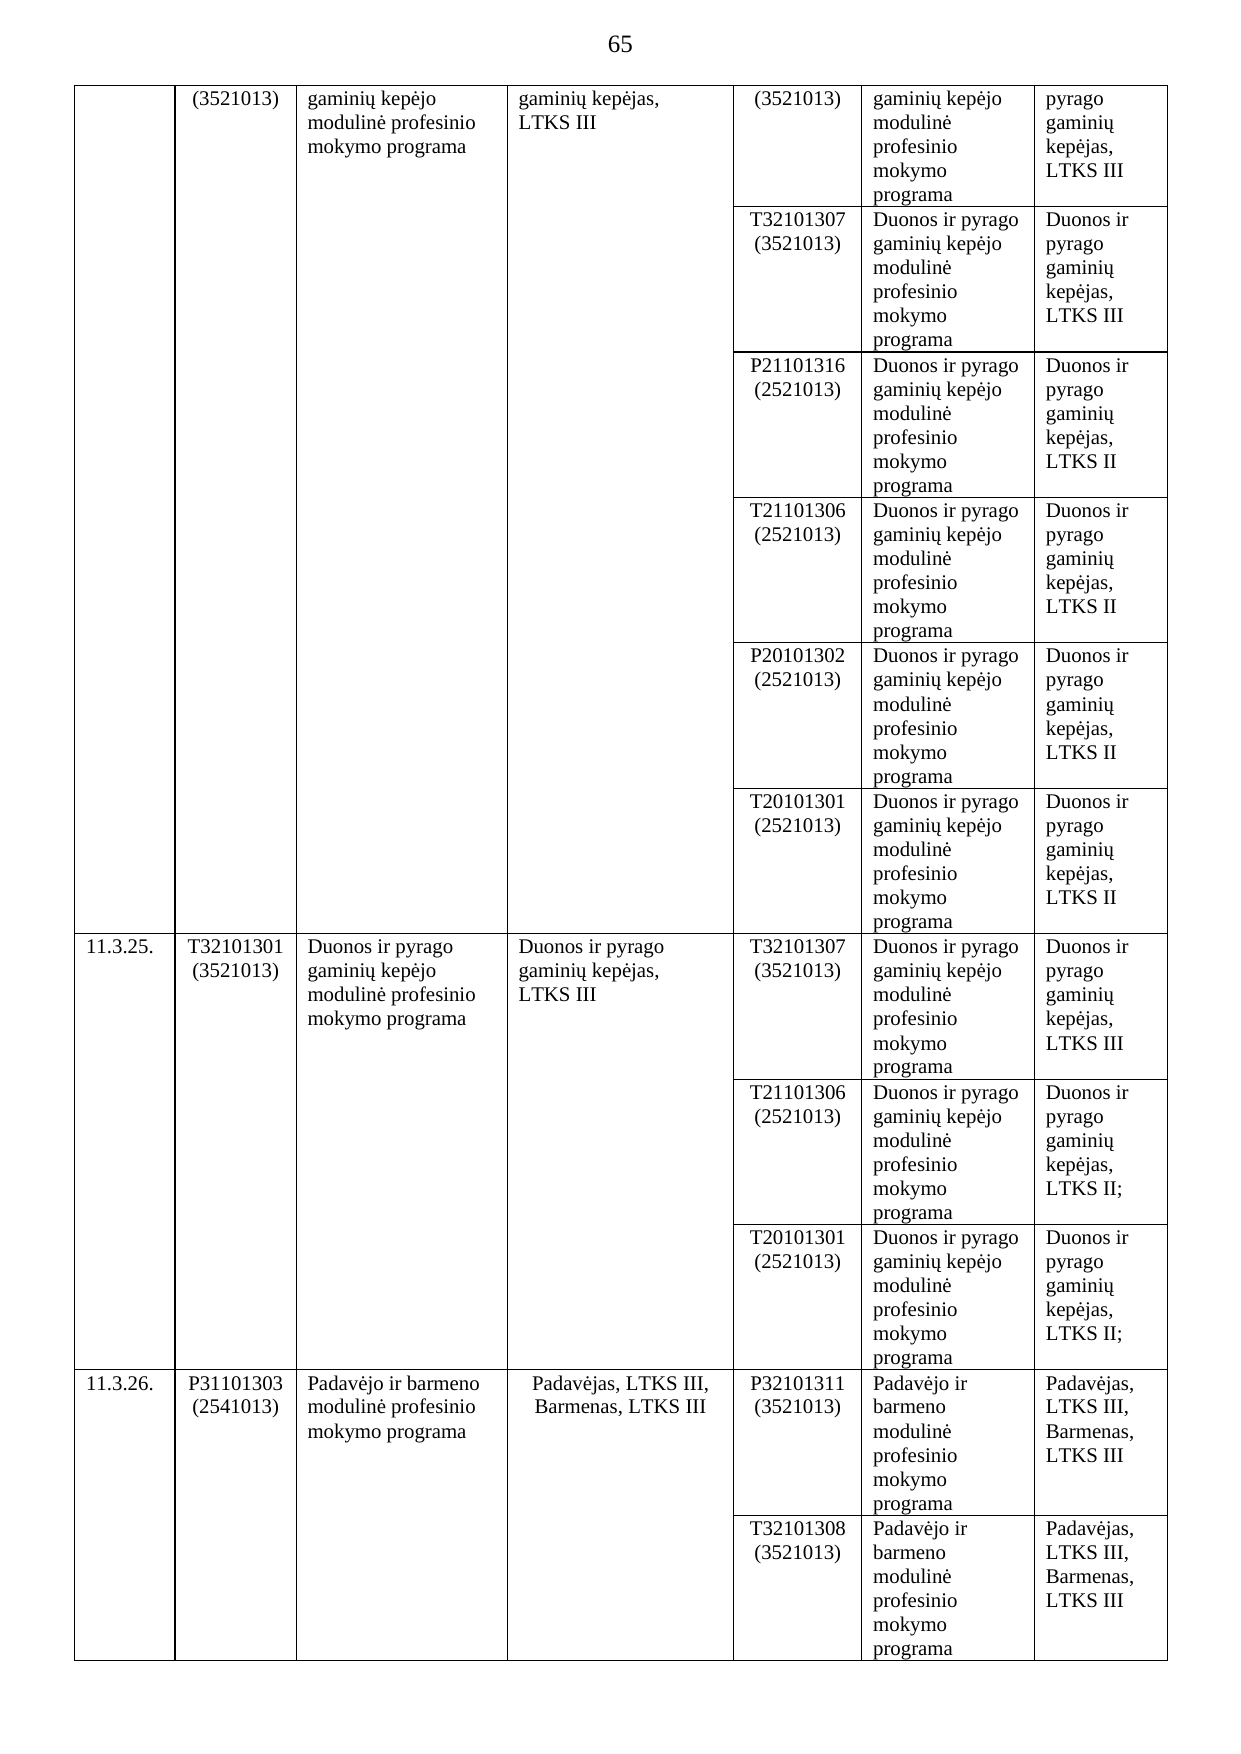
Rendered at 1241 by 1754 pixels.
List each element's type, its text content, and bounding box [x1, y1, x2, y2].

table_cell 11.3.26. [75, 1370, 174, 1660]
table_cell Duonos ir pyrago gaminių kepėjo modulinė profesinio mokymo programa [297, 934, 507, 1369]
table_cell T20101301 (2521013) [734, 789, 861, 933]
table_cell Duonos ir pyrago gaminių kepėjo modulinė profesinio mokymo programa [862, 1080, 1034, 1224]
table_cell P20101302 (2521013) [734, 643, 861, 788]
table_cell (3521013) [176, 86, 296, 933]
table_cell Duonos ir pyrago gaminių kepėjas, LTKS II; [1035, 1225, 1167, 1369]
table_cell Duonos ir pyrago gaminių kepėjas, LTKS II [1035, 353, 1167, 497]
table_cell Duonos ir pyrago gaminių kepėjo modulinė profesinio mokymo programa [862, 353, 1034, 497]
table_cell gaminių kepėjo modulinė profesinio mokymo programa [862, 86, 1034, 206]
table_cell 11.3.25. [75, 934, 174, 1369]
table_cell pyrago gaminių kepėjas, LTKS III [1035, 86, 1167, 206]
table_cell Duonos ir pyrago gaminių kepėjas, LTKS II [1035, 498, 1167, 642]
table_cell Duonos ir pyrago gaminių kepėjo modulinė profesinio mokymo programa [862, 789, 1034, 933]
table_cell T21101306 (2521013) [734, 498, 861, 642]
table_cell Duonos ir pyrago gaminių kepėjas, LTKS III [508, 934, 733, 1369]
table_cell T20101301 (2521013) [734, 1225, 861, 1369]
table_cell Duonos ir pyrago gaminių kepėjo modulinė profesinio mokymo programa [862, 643, 1034, 788]
table_cell Padavėjas, LTKS III, Barmenas, LTKS III [1035, 1370, 1167, 1515]
table_cell Padavėjo ir barmeno modulinė profesinio mokymo programa [297, 1370, 507, 1660]
table_cell Padavėjo ir barmeno modulinė profesinio mokymo programa [862, 1516, 1034, 1660]
table_cell P21101316 (2521013) [734, 353, 861, 497]
table_cell (3521013) [734, 86, 861, 206]
table_cell gaminių kepėjo modulinė profesinio mokymo programa [297, 86, 507, 933]
table_cell Padavėjas, LTKS III, Barmenas, LTKS III [1035, 1516, 1167, 1660]
table_cell P31101303 (2541013) [176, 1370, 296, 1660]
table_cell T32101308 (3521013) [734, 1516, 861, 1660]
table_cell Duonos ir pyrago gaminių kepėjo modulinė profesinio mokymo programa [862, 207, 1034, 351]
table_cell Duonos ir pyrago gaminių kepėjo modulinė profesinio mokymo programa [862, 1225, 1034, 1369]
table_cell T21101306 (2521013) [734, 1080, 861, 1224]
table_cell T32101307 (3521013) [734, 207, 861, 351]
table_cell T32101301 (3521013) [176, 934, 296, 1369]
table_cell T32101307 (3521013) [734, 934, 861, 1078]
table_cell Padavėjo ir barmeno modulinė profesinio mokymo programa [862, 1370, 1034, 1515]
table_cell [75, 86, 174, 933]
table_cell Duonos ir pyrago gaminių kepėjo modulinė profesinio mokymo programa [862, 498, 1034, 642]
table_cell Duonos ir pyrago gaminių kepėjas, LTKS II [1035, 643, 1167, 788]
table_cell Padavėjas, LTKS III, Barmenas, LTKS III [508, 1370, 733, 1660]
table_cell Duonos ir pyrago gaminių kepėjas, LTKS III [1035, 207, 1167, 351]
table_cell Duonos ir pyrago gaminių kepėjas, LTKS II; [1035, 1080, 1167, 1224]
table_cell Duonos ir pyrago gaminių kepėjas, LTKS III [1035, 934, 1167, 1078]
table_cell P32101311 (3521013) [734, 1370, 861, 1515]
table_cell Duonos ir pyrago gaminių kepėjo modulinė profesinio mokymo programa [862, 934, 1034, 1078]
table_cell gaminių kepėjas, LTKS III [508, 86, 733, 933]
table_cell Duonos ir pyrago gaminių kepėjas, LTKS II [1035, 789, 1167, 933]
